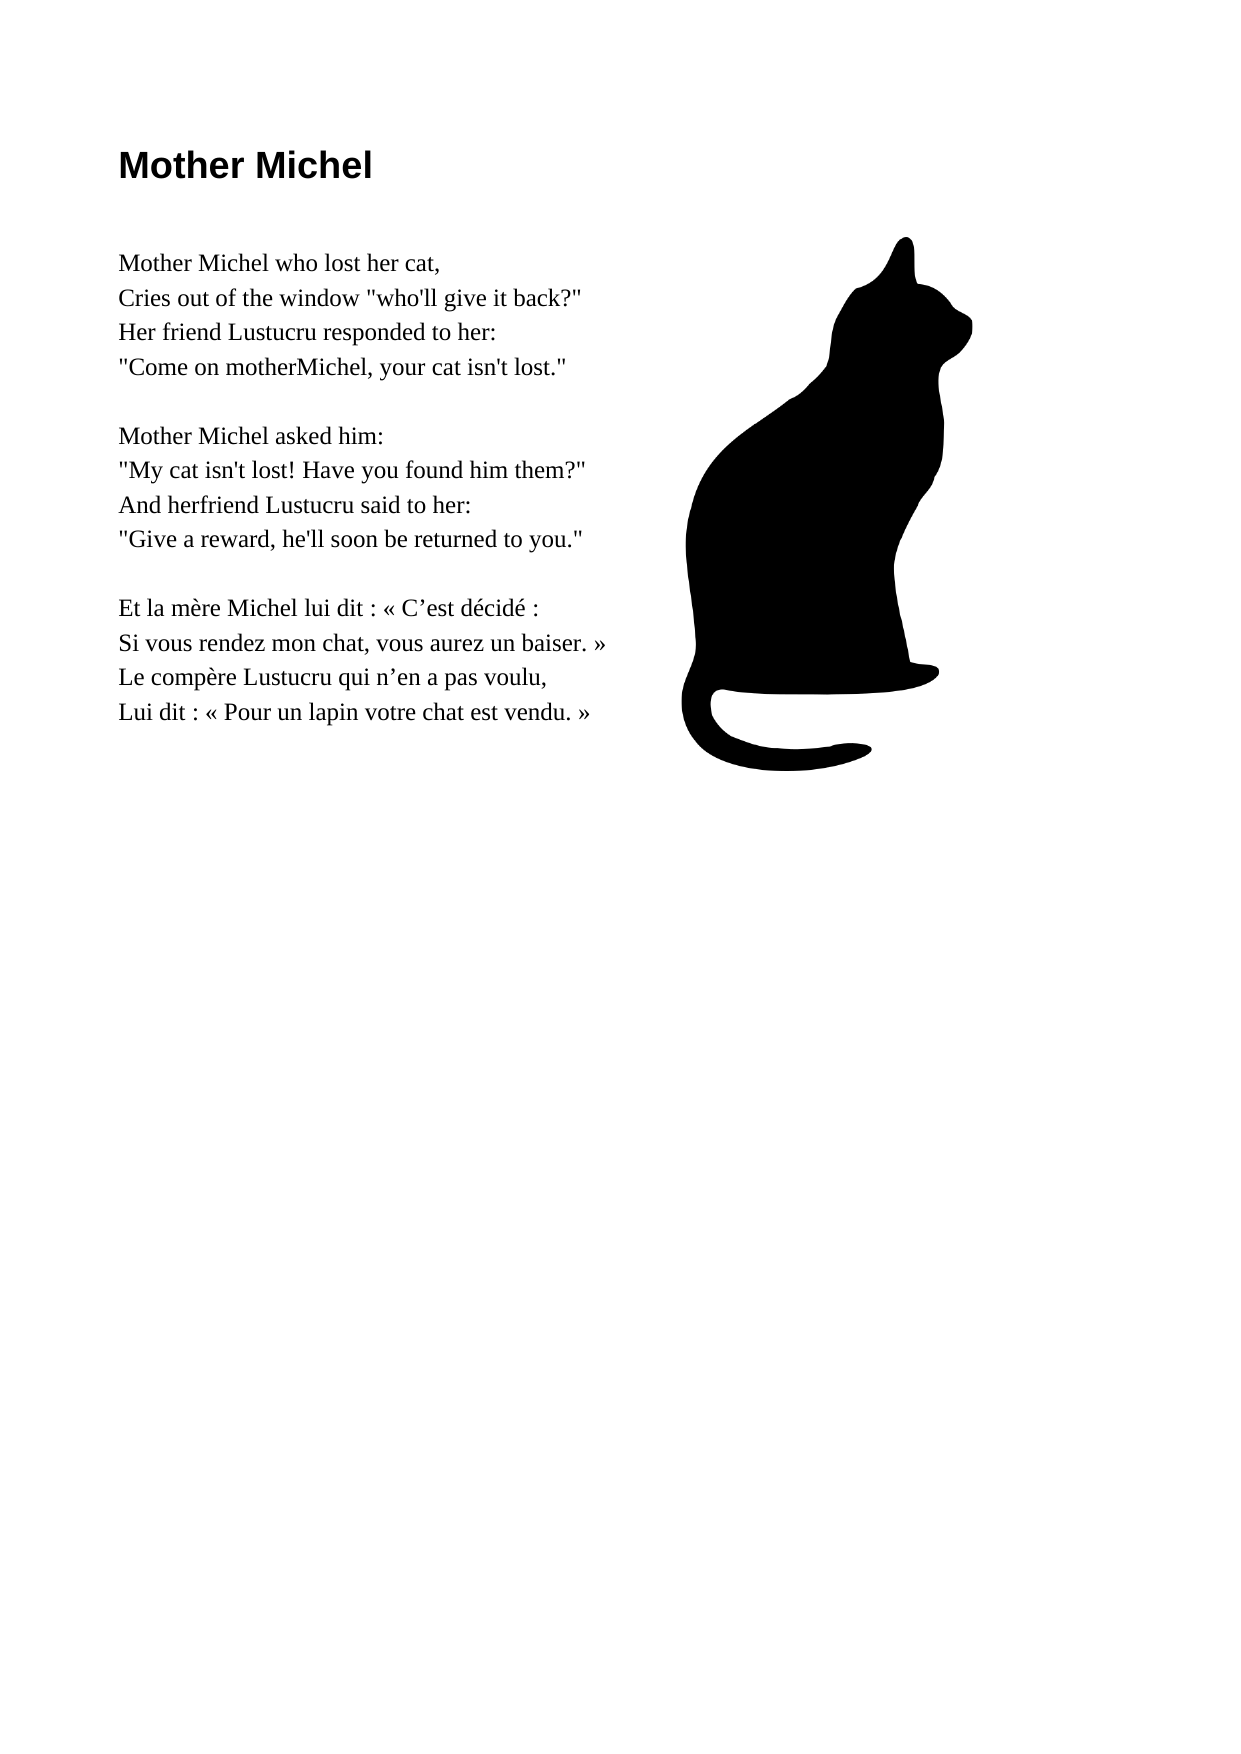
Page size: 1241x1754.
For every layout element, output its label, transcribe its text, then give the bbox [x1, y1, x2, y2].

picture [681, 237, 973, 771]
text [973, 248, 1122, 725]
subtitle Mother Michel [118, 143, 1122, 187]
text Mother Michel who lost her cat, Cries out of the window "who'll give it back?" Her friend Lustucru responded to her: "Come on motherMichel, your cat isn't lost." Mother Michel asked him: "My cat isn't lost! Have you found him them?" And herfriend Lustucru said to her: "Give a reward, he'll soon be returned to you." Et la mère Michel lui dit : « C’est décidé : Si vous rendez mon chat, vous aurez un baiser. » Le compère Lustucru qui n’en a pas voulu, Lui dit : « Pour un lapin votre chat est vendu. » [118, 248, 681, 725]
